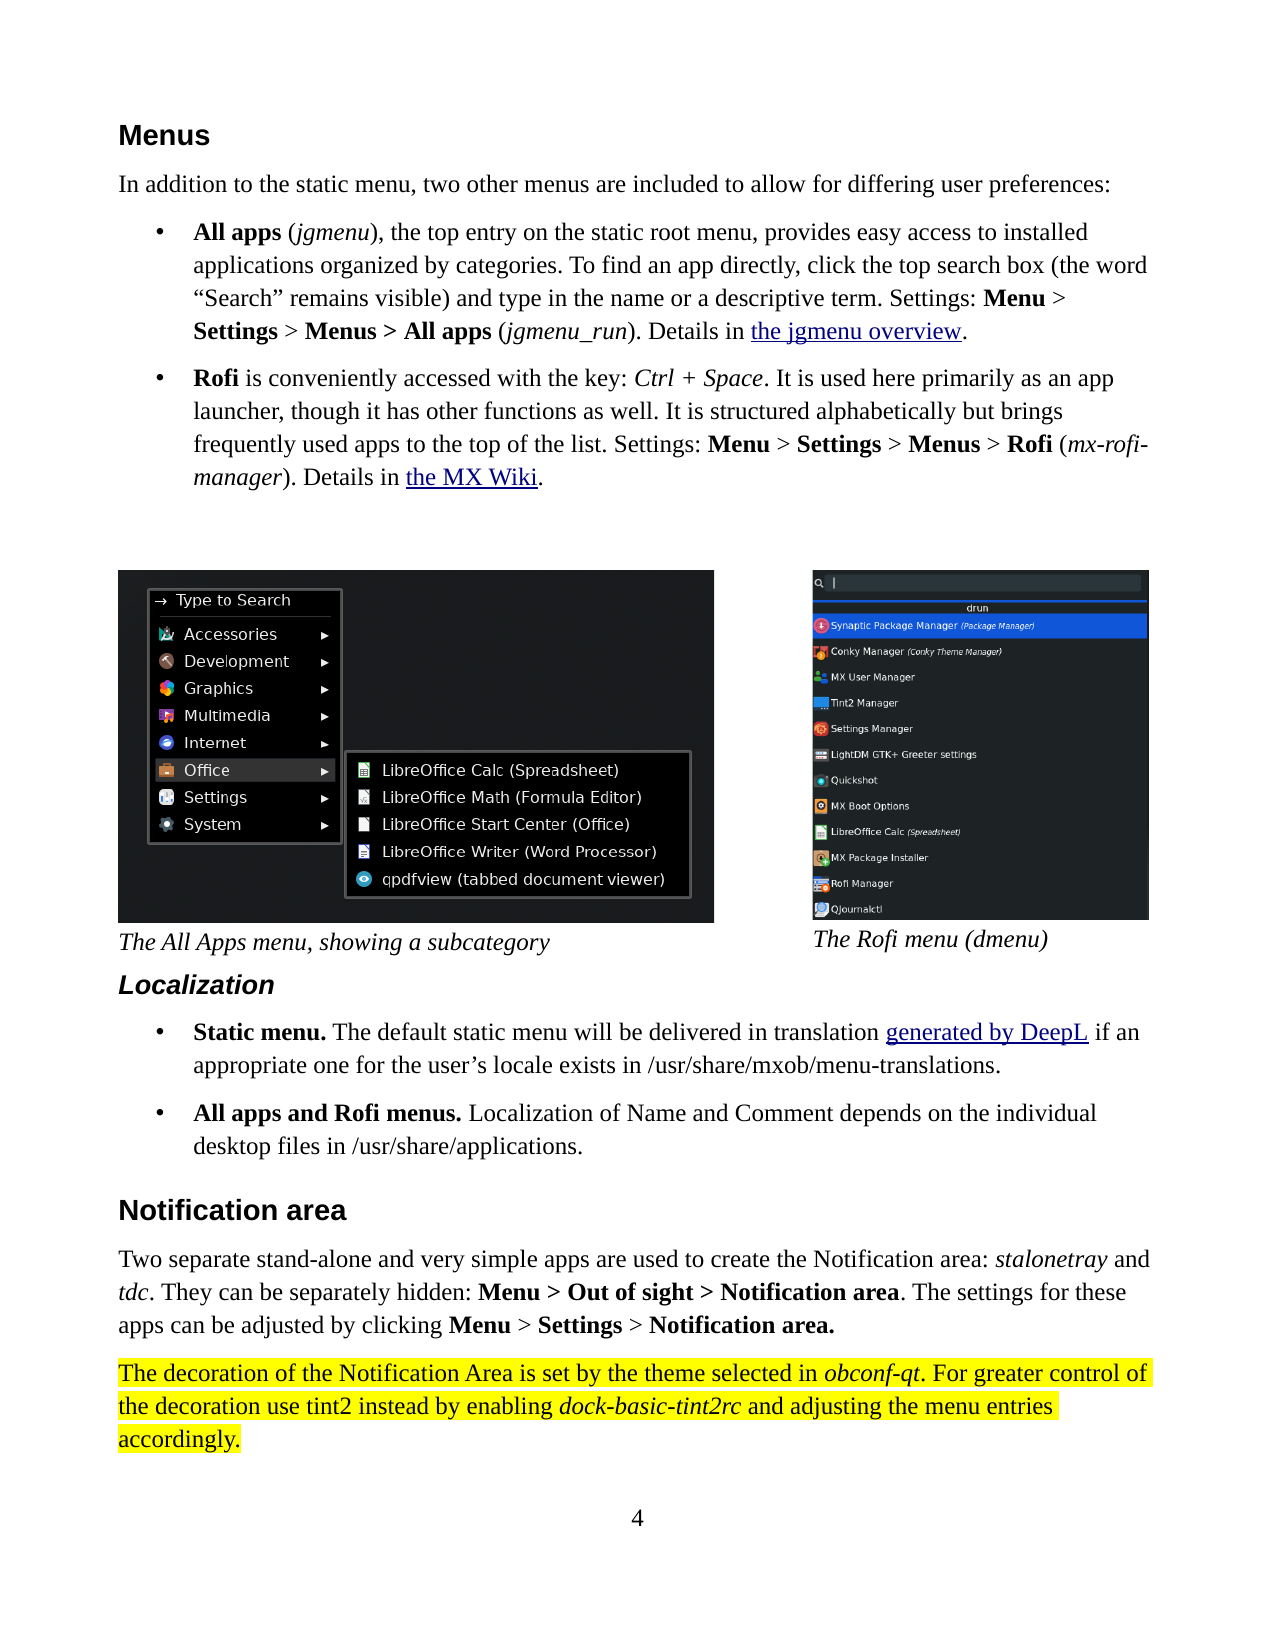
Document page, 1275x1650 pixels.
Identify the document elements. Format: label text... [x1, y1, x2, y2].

subtitle Notification area [118, 1193, 1157, 1227]
subtitle Localization [118, 969, 1157, 1000]
picture [118, 570, 715, 923]
text The decoration of the Notification Area is set by the theme selected in obconf-qt. For greater control of the decoration use tint2 instead by enabling dock-basic-tint2rc and adjusting the menu entries accordingly. [118, 1358, 1157, 1453]
text The All Apps menu, showing a subcategory [118, 923, 714, 955]
list Static menu. The default static menu will be delivered in translation generated by DeepL if an appropriate one for the user’s locale exists in /usr/share/mxob/menu-translations. [156, 1017, 1157, 1079]
list All apps (jgmenu), the top entry on the static root menu, provides easy access to installed applications organized by categories. To find an app directly, click the top search box (the word “Search” remains visible) and type in the name or a descriptive term. Settings: Menu > Settings > Menus > All apps (jgmenu_run). Details in the jgmenu overview. [156, 217, 1157, 344]
subtitle Menus [118, 118, 1157, 152]
text In addition to the static menu, two other menus are included to allow for differing user preferences: [118, 169, 1157, 198]
text Two separate stand-alone and very simple apps are used to create the Notification area: stalonetray and tdc. They can be separately hidden: Menu > Out of sight > Notification area. The settings for these apps can be adjusted by clicking Menu > Settings > Notification area. [118, 1244, 1157, 1339]
list Rofi is conveniently accessed with the key: Ctrl + Space. It is used here primarily as an app launcher, though it has other functions as well. It is structured alphabetically but brings frequently used apps to the top of the list. Settings: Menu > Settings > Menus > Rofi (mx-rofi-manager). Details in the MX Wiki. [156, 363, 1157, 491]
list All apps and Rofi menus. Localization of Name and Comment depends on the individual desktop files in /usr/share/applications. [156, 1098, 1157, 1160]
picture [812, 570, 1149, 920]
text The Rofi menu (dmenu) [813, 920, 1149, 953]
